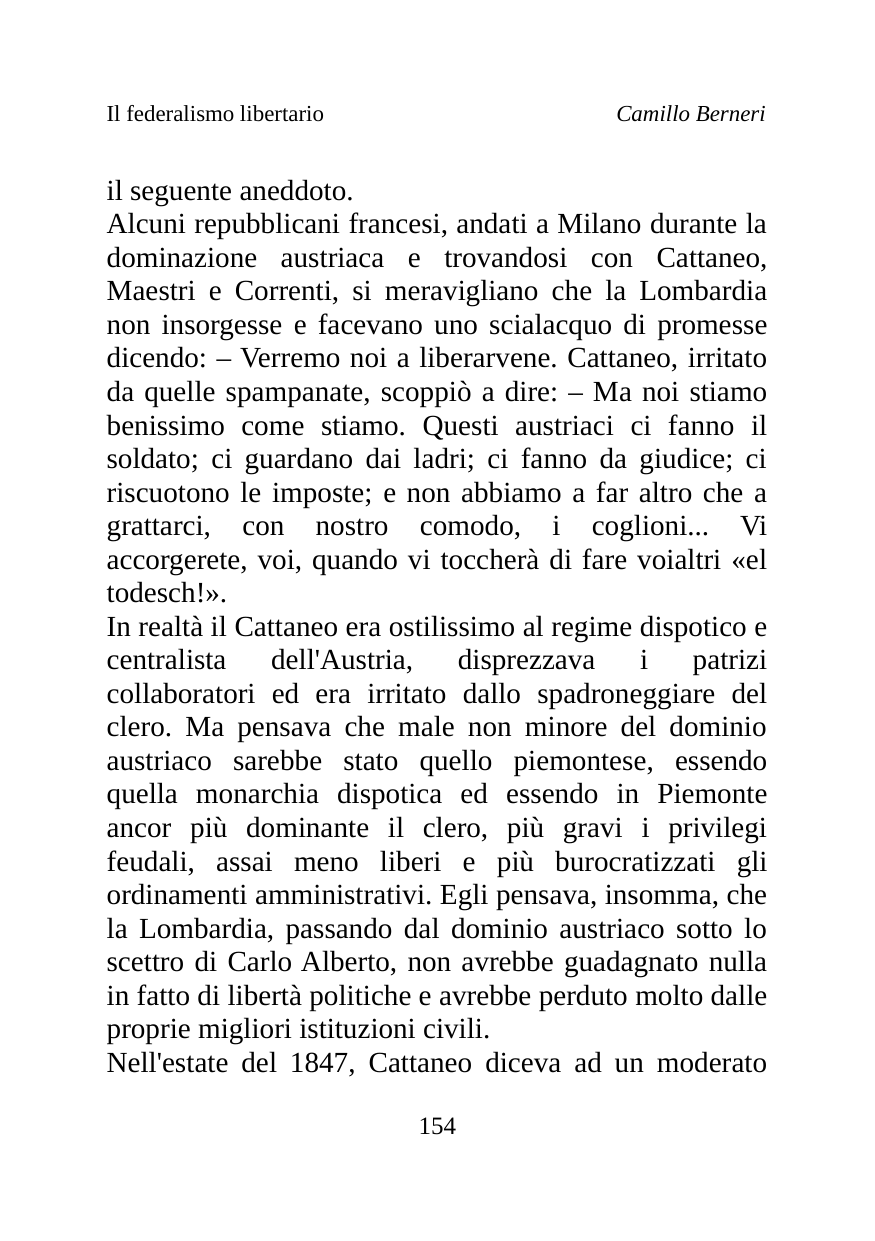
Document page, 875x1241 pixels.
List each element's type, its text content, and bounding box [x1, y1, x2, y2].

text Alcuni repubblicani francesi, andati a Milano durante la dominazione austriaca e trovandosi con Cattaneo, Maestri e Correnti, si meravigliano che la Lombardia non insorgesse e facevano uno scialacquo di promesse dicendo: – Verremo noi a liberarvene. Cattaneo, irritato da quelle spampanate, scoppiò a dire: – Ma noi stiamo benissimo come stiamo. Questi austriaci ci fanno il soldato; ci guardano dai ladri; ci fanno da giudice; ci riscuotono le imposte; e non abbiamo a far altro che a grattarci, con nostro comodo, i coglioni... Vi accorgerete, voi, quando vi toccherà di fare voialtri «el todesch!». [106, 206, 768, 609]
text In realtà il Cattaneo era ostilissimo al regime dispotico e centralista dell'Austria, disprezzava i patrizi collaboratori ed era irritato dallo spadroneggiare del clero. Ma pensava che male non minore del dominio austriaco sarebbe stato quello piemontese, essendo quella monarchia dispotica ed essendo in Piemonte ancor più dominante il clero, più gravi i privilegi feudali, assai meno liberi e più burocratizzati gli ordinamenti amministrativi. Egli pensava, insomma, che la Lombardia, passando dal dominio austriaco sotto lo scettro di Carlo Alberto, non avrebbe guadagnato nulla in fatto di libertà politiche e avrebbe perduto molto dalle proprie migliori istituzioni civili. [106, 609, 768, 1045]
text il seguente aneddoto. [106, 173, 768, 206]
text Nell'estate del 1847, Cattaneo diceva ad un moderato [106, 1045, 768, 1078]
